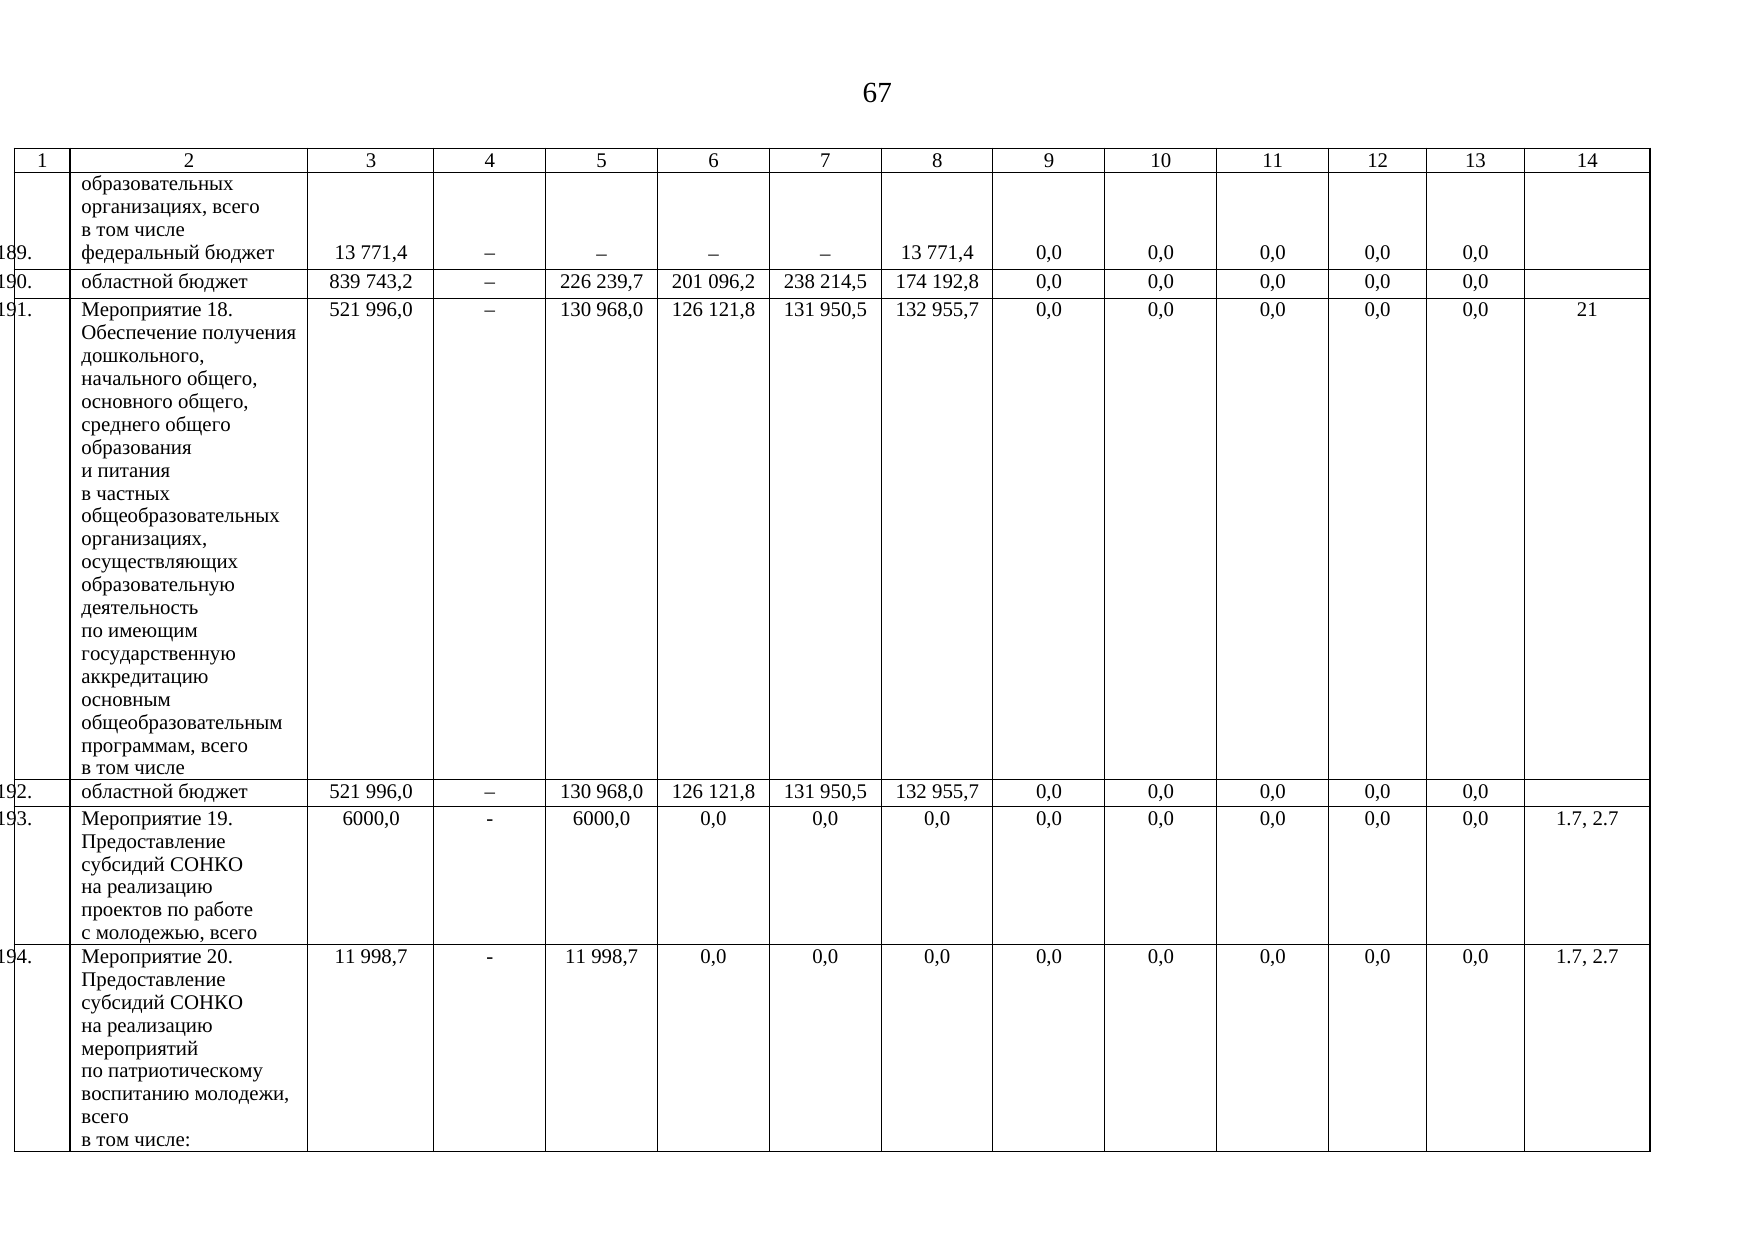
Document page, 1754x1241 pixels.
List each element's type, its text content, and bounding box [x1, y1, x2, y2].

table_cell 0,0 [993, 807, 1104, 944]
table_cell 0,0 [1105, 807, 1216, 944]
table_cell 0,0 [1427, 780, 1524, 806]
table_cell – [770, 241, 881, 269]
table_cell 0,0 [1217, 270, 1328, 298]
table_cell областной бюджет [71, 270, 307, 298]
table_cell [434, 173, 545, 241]
table_header 6 [658, 149, 769, 172]
table_cell 11 998,7 [308, 945, 433, 1151]
table_cell [1525, 241, 1649, 269]
table_cell 0,0 [993, 780, 1104, 806]
table_cell [1105, 173, 1216, 241]
table_cell 0,0 [770, 807, 881, 944]
table_cell областной бюджет [71, 780, 307, 806]
table_cell [1525, 173, 1649, 241]
table_cell 0,0 [1217, 241, 1328, 269]
table_cell 0,0 [993, 241, 1104, 269]
table_cell 0,0 [993, 945, 1104, 1151]
table_cell [308, 173, 433, 241]
table_cell 126 121,8 [658, 299, 769, 779]
table_cell 0,0 [770, 945, 881, 1151]
table_cell 126 121,8 [658, 780, 769, 806]
table_cell 21 [1525, 299, 1649, 779]
table_cell 0,0 [1105, 780, 1216, 806]
table_cell Мероприятие 18. Обеспечение получения дошкольного, начального общего, основного общего, среднего общего образования и питания в частных общеобразовательных организациях, осуществляющих образовательную деятельность по имеющим государственную аккредитацию основным общеобразовательным программам, всего в том числе [71, 299, 307, 779]
table_cell 0,0 [1329, 299, 1426, 779]
table_cell [1427, 173, 1524, 241]
table_header 7 [770, 149, 881, 172]
table_cell [1525, 270, 1649, 298]
table_cell [658, 173, 769, 241]
table_cell 0,0 [1427, 945, 1524, 1151]
table_cell 0,0 [993, 270, 1104, 298]
table_cell 238 214,5 [770, 270, 881, 298]
table_cell 0,0 [993, 299, 1104, 779]
table_cell [1329, 173, 1426, 241]
table_cell – [546, 241, 657, 269]
table_cell образовательных организациях, всего в том числе [71, 173, 307, 241]
table_cell 0,0 [1329, 780, 1426, 806]
table_cell 0,0 [1427, 299, 1524, 779]
table_cell 0,0 [1329, 270, 1426, 298]
table_cell 0,0 [882, 807, 992, 944]
table_cell 0,0 [1329, 807, 1426, 944]
table_cell [15, 780, 69, 806]
table_cell 132 955,7 [882, 299, 992, 779]
table_cell [1217, 173, 1328, 241]
table_cell – [434, 780, 545, 806]
table_cell 1.7, 2.7 [1525, 945, 1649, 1151]
table_cell 0,0 [1105, 241, 1216, 269]
table_cell 132 955,7 [882, 780, 992, 806]
table_cell 13 771,4 [882, 241, 992, 269]
table_header 12 [1329, 149, 1426, 172]
table_header 13 [1427, 149, 1524, 172]
table_cell Мероприятие 20. Предоставление субсидий СОНКО на реализацию мероприятий по патриотическому воспитанию молодежи, всего в том числе: [71, 945, 307, 1151]
table_cell 521 996,0 [308, 780, 433, 806]
table_cell – [434, 270, 545, 298]
table_cell 0,0 [1105, 299, 1216, 779]
table_cell [15, 945, 69, 1151]
table_cell 201 096,2 [658, 270, 769, 298]
table_cell 0,0 [1217, 807, 1328, 944]
table_cell 130 968,0 [546, 780, 657, 806]
table_cell [15, 241, 69, 269]
table_header 9 [993, 149, 1104, 172]
table_header 2 [71, 149, 307, 172]
table_cell 11 998,7 [546, 945, 657, 1151]
table_cell 0,0 [1427, 270, 1524, 298]
table_cell 0,0 [882, 945, 992, 1151]
table_cell [15, 270, 69, 298]
table_cell федеральный бюджет [71, 241, 307, 269]
table_cell [882, 173, 992, 241]
table_cell 0,0 [1329, 241, 1426, 269]
table_cell 131 950,5 [770, 780, 881, 806]
table_header 10 [1105, 149, 1216, 172]
table_cell Мероприятие 19. Предоставление субсидий СОНКО на реализацию проектов по работе с молодежью, всего [71, 807, 307, 944]
table_header 5 [546, 149, 657, 172]
table_cell 0,0 [1427, 807, 1524, 944]
table_cell 0,0 [1427, 241, 1524, 269]
table_cell [1525, 780, 1649, 806]
table_header 14 [1525, 149, 1649, 172]
table_cell 0,0 [1217, 945, 1328, 1151]
table_header 4 [434, 149, 545, 172]
table_cell – [658, 241, 769, 269]
table_cell 6000,0 [546, 807, 657, 944]
table_cell 0,0 [1329, 945, 1426, 1151]
table_cell [15, 807, 69, 944]
table_cell – [434, 299, 545, 779]
table_header 3 [308, 149, 433, 172]
table_cell 1.7, 2.7 [1525, 807, 1649, 944]
table_cell - [434, 945, 545, 1151]
table_cell 226 239,7 [546, 270, 657, 298]
table_cell 521 996,0 [308, 299, 433, 779]
table_cell 0,0 [658, 807, 769, 944]
table_cell [15, 299, 69, 779]
table_header 11 [1217, 149, 1328, 172]
table_cell - [434, 807, 545, 944]
table_cell [546, 173, 657, 241]
table_cell 130 968,0 [546, 299, 657, 779]
table_header 8 [882, 149, 992, 172]
table_header 1 [15, 149, 69, 172]
table_cell 0,0 [658, 945, 769, 1151]
table_cell 839 743,2 [308, 270, 433, 298]
table_cell 0,0 [1217, 780, 1328, 806]
table_cell 174 192,8 [882, 270, 992, 298]
table_cell 0,0 [1105, 270, 1216, 298]
table_cell [993, 173, 1104, 241]
table_cell [770, 173, 881, 241]
table_cell 0,0 [1217, 299, 1328, 779]
table_cell 6000,0 [308, 807, 433, 944]
table_cell – [434, 241, 545, 269]
table_cell 0,0 [1105, 945, 1216, 1151]
table_cell 13 771,4 [308, 241, 433, 269]
table_cell 131 950,5 [770, 299, 881, 779]
table_cell [15, 173, 69, 241]
